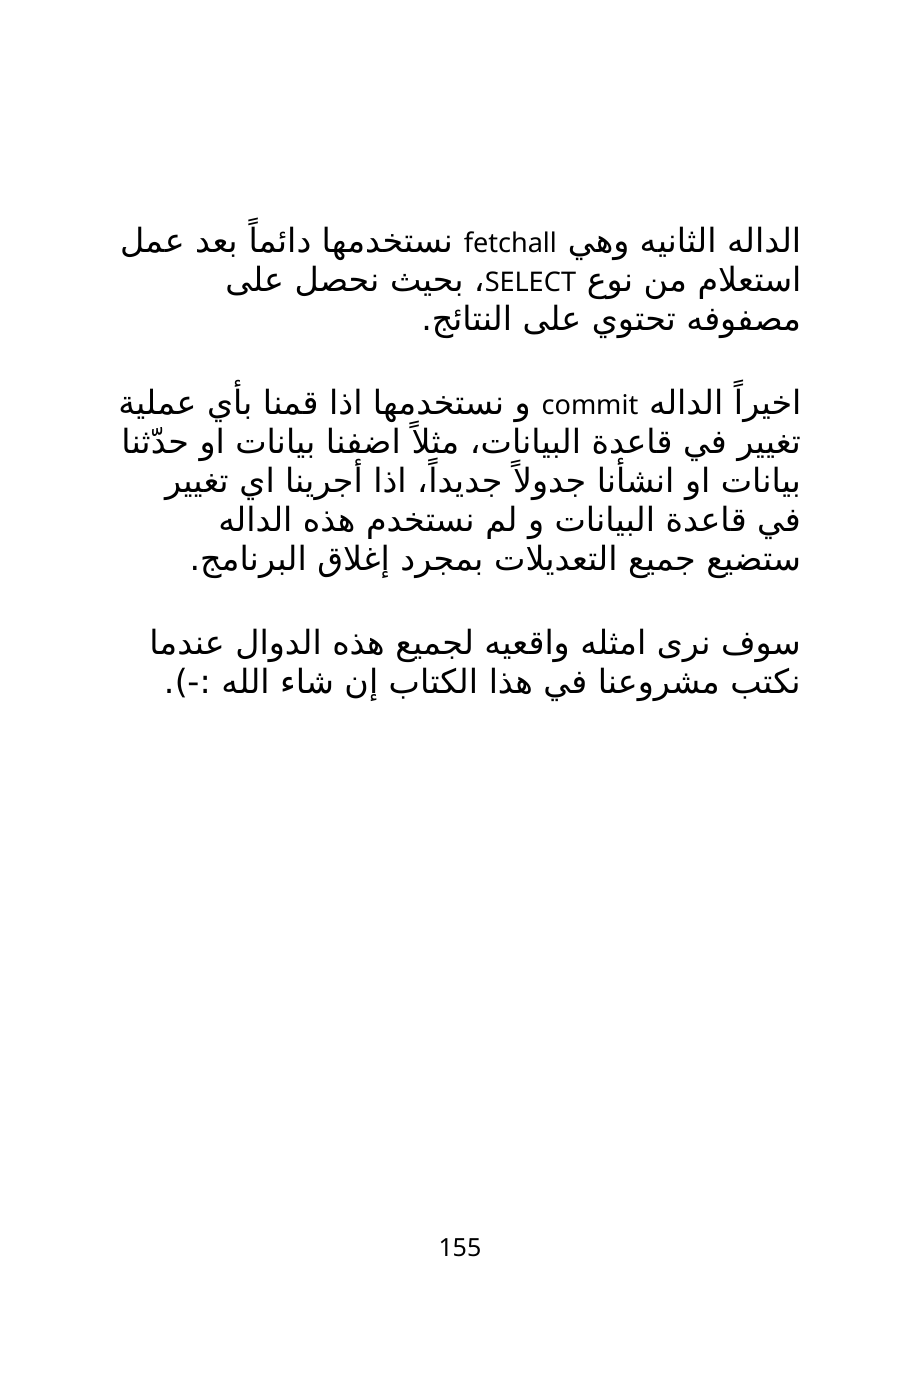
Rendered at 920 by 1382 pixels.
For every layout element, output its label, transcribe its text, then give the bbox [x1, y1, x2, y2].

text الداله الثانيه وهي fetchall نستخدمها دائماً بعد عمل استعلام من نوع SELECT، بحيث نحصل على مصفوفه تحتوي على النتائج. [118, 222, 801, 338]
text اخيراً الداله commit و نستخدمها اذا قمنا بأي عملية تغيير في قاعدة البيانات، مثلاً اضفنا بيانات او حدّثنا بيانات او انشأنا جدولاً جديداً، اذا أجرينا اي تغيير في قاعدة البيانات و لم نستخدم هذه الداله ستضيع جميع التعديلات بمجرد إغلاق البرنامج. [118, 384, 801, 578]
text سوف نرى امثله واقعيه لجميع هذه الدوال عندما نكتب مشروعنا في هذا الكتاب إن شاء الله :-). [118, 623, 801, 701]
